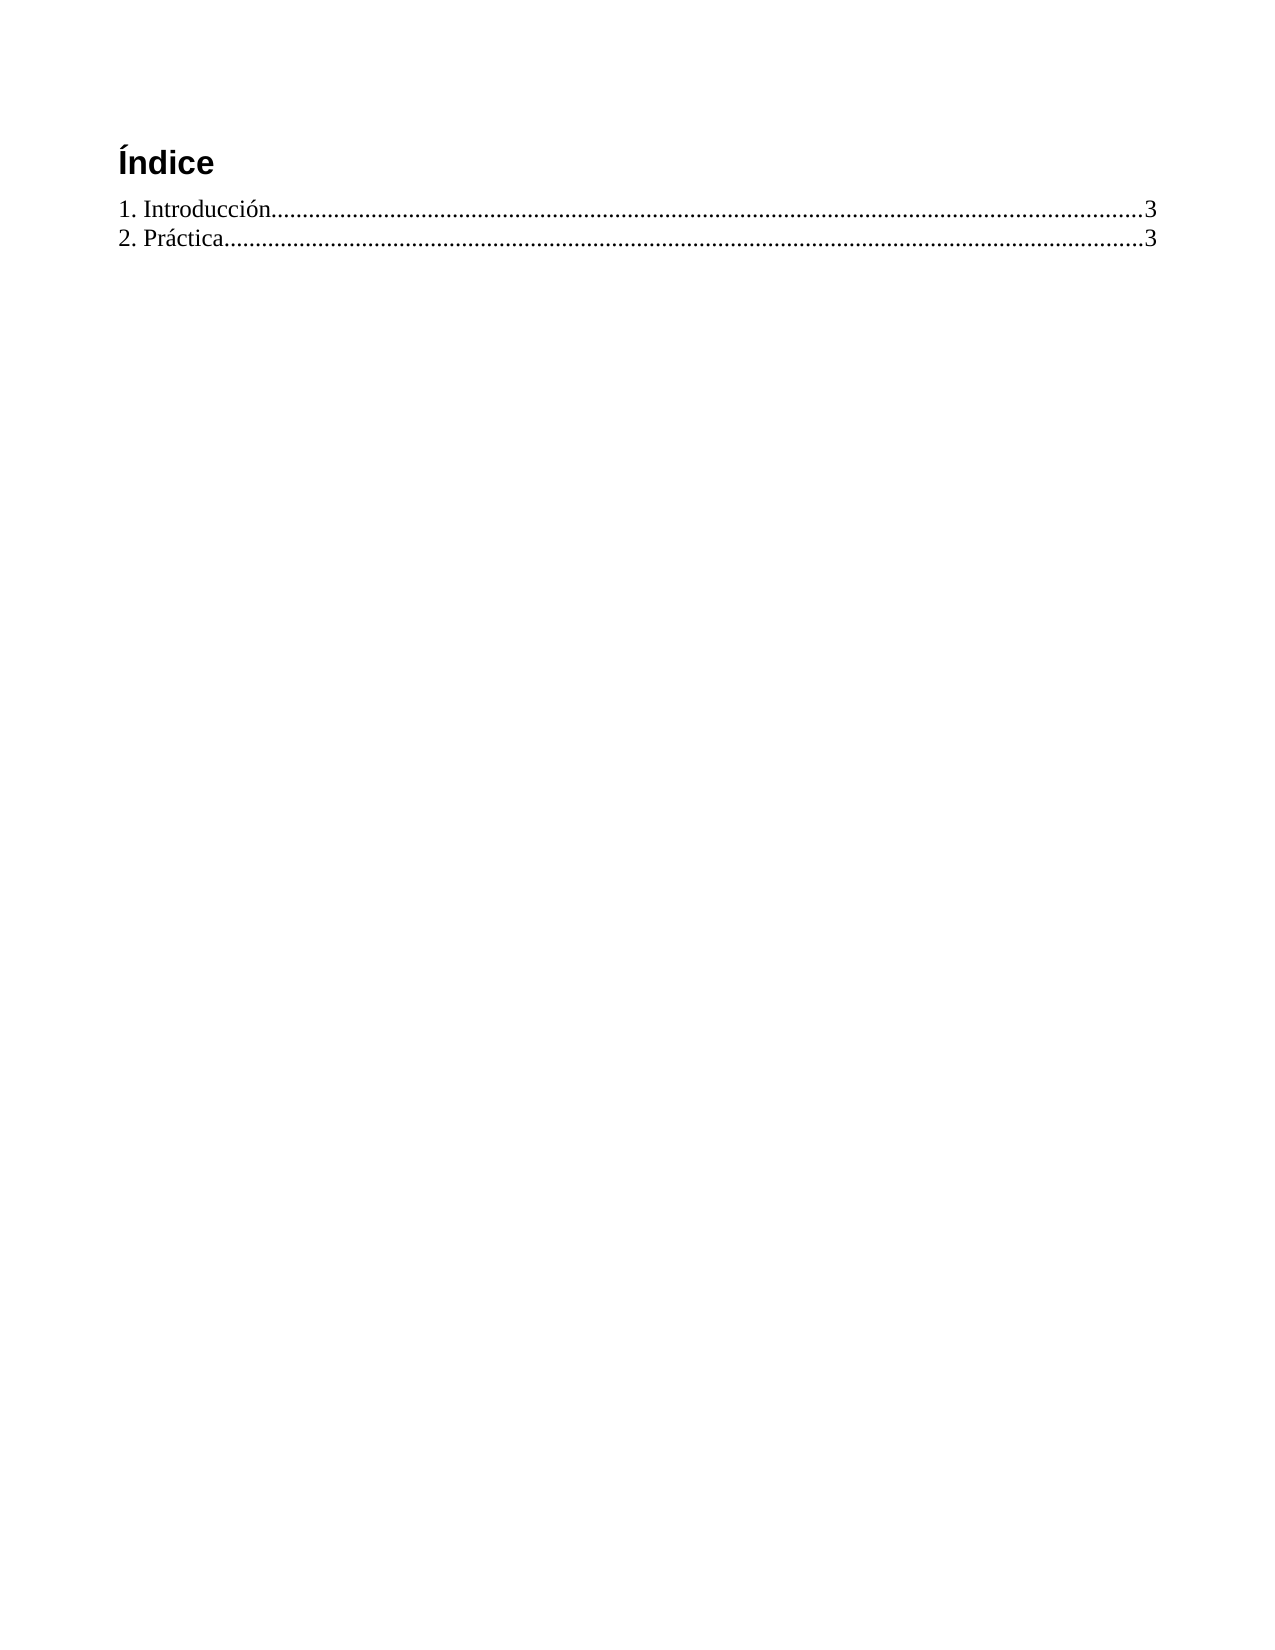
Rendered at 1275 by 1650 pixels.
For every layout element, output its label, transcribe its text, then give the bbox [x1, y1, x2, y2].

text 1. Introducción 3 [118, 194, 1157, 223]
subtitle Índice [118, 143, 1157, 182]
text 2. Práctica 3 [118, 223, 1157, 252]
